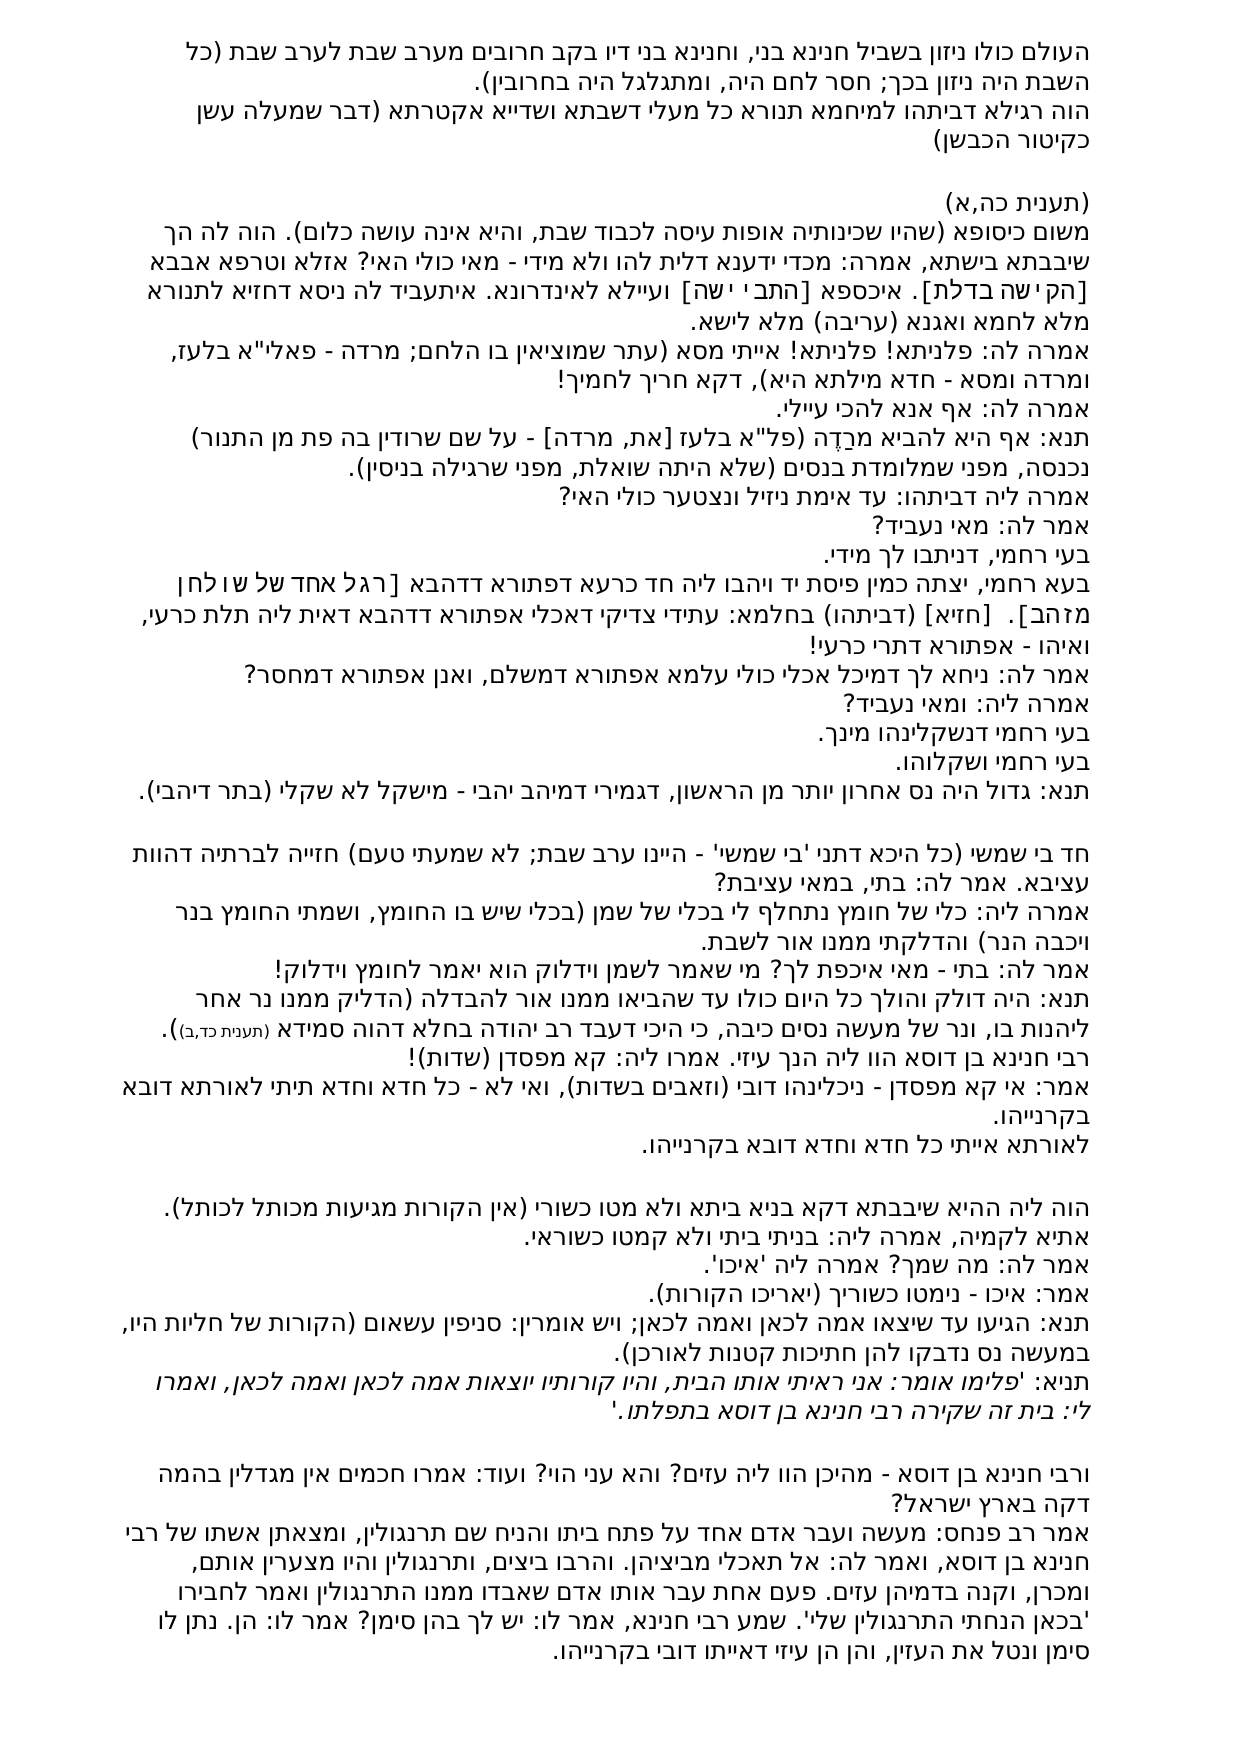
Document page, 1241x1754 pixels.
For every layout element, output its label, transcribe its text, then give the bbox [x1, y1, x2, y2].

text תנא: אף היא להביא מרַדֶה (פל"א בלעז [את, מרדה] - על שם שרודין בה פת מן התנור) נכנסה, מפני שמלומדת בנסים (שלא היתה שואלת, מפני שרגילה בניסין). [120, 424, 1090, 482]
text אמר לה: מאי נעביד? [120, 511, 1090, 540]
text בעי רחמי, דניתבו לך מידי. [120, 540, 1090, 569]
text אמרה לה: אף אנא להכי עיילי. [120, 395, 1090, 424]
text אמרה ליה: ומאי נעביד? [120, 689, 1090, 718]
text תנא: הגיעו עד שיצאו אמה לכאן ואמה לכאן; ויש אומרין: סניפין עשאום (הקורות של חליות היו, במעשה נס נדבקו להן חתיכות קטנות לאורכן). [120, 1309, 1090, 1367]
text אתיא לקמיה, אמרה ליה: בניתי ביתי ולא קמטו כשוראי. [120, 1222, 1090, 1251]
text (תענית כה,א) [120, 188, 1090, 217]
text תנא: גדול היה נס אחרון יותר מן הראשון, דגמירי דמיהב יהבי - מישקל לא שקלי (בתר דיהבי). [120, 776, 1090, 805]
text אמרה ליה דביתהו: עד אימת ניזיל ונצטער כולי האי? [120, 482, 1090, 511]
text הוה רגילא דביתהו למיחמא תנורא כל מעלי דשבתא ושדייא אקטרתא (דבר שמעלה עשן כקיטור הכבשן) [120, 96, 1090, 154]
text אמר רב פנחס: מעשה ועבר אדם אחד על פתח ביתו והניח שם תרנגולין, ומצאתן אשתו של רבי חנינא בן דוסא, ואמר לה: אל תאכלי מביציהן. והרבו ביצים, ותרנגולין והיו מצערין אותם, ומכרן, וקנה בדמיהן עזים. פעם אחת עבר אותו אדם שאבדו ממנו התרנגולין ואמר לחבירו 'בכאן הנחתי התרנגולין שלי'. שמע רבי חנינא, אמר לו: יש לך בהן סימן? אמר לו: הן. נתן לו סימן ונטל את העזין, והן הן עיזי דאייתו דובי בקרנייהו. [120, 1518, 1090, 1665]
text אמר לה: מה שמך? אמרה ליה 'איכו'. [120, 1251, 1090, 1280]
text אמר: איכו - נימטו כשוריך (יאריכו הקורות). [120, 1280, 1090, 1309]
text אמר: אי קא מפסדן - ניכלינהו דובי (וזאבים בשדות), ואי לא - כל חדא וחדא תיתי לאורתא דובא בקרנייהו. [120, 1072, 1090, 1130]
text תנא: היה דולק והולך כל היום כולו עד שהביאו ממנו אור להבדלה (הדליק ממנו נר אחר ליהנות בו, ונר של מעשה נסים כיבה, כי היכי דעבד רב יהודה בחלא דהוה סמידא (תענית כד,ב)). [120, 985, 1090, 1043]
text העולם כולו ניזון בשביל חנינא בני, וחנינא בני דיו בקב חרובים מערב שבת לערב שבת (כל השבת היה ניזון בכך; חסר לחם היה, ומתגלגל היה בחרובין). [120, 37, 1090, 96]
text ורבי חנינא בן דוסא - מהיכן הוו ליה עזים? והא עני הוי? ועוד: אמרו חכמים אין מגדלין בהמה דקה בארץ ישראל? [120, 1460, 1090, 1518]
text הוה ליה ההיא שיבבתא דקא בניא ביתא ולא מטו כשורי (אין הקורות מגיעות מכותל לכותל). [120, 1193, 1090, 1222]
text משום כיסופא (שהיו שכינותיה אופות עיסה לכבוד שבת, והיא אינה עושה כלום). הוה לה הך שיבבתא בישתא, אמרה: מכדי ידענא דלית להו ולא מידי - מאי כולי האי? אזלא וטרפא אבבא [הקישה בדלת]. איכספא [התביישה] ועיילא לאינדרונא. איתעביד לה ניסא דחזיא לתנורא מלא לחמא ואגנא (עריבה) מלא לישא. [120, 217, 1090, 336]
text בעי רחמי דנשקלינהו מינך. [120, 718, 1090, 747]
text אמרה לה: פלניתא! פלניתא! אייתי מסא (עתר שמוציאין בו הלחם; מרדה - פאלי"א בלעז, ומרדה ומסא - חדא מילתא היא), דקא חריך לחמיך! [120, 336, 1090, 395]
text אמר לה: בתי - מאי איכפת לך? מי שאמר לשמן וידלוק הוא יאמר לחומץ וידלוק! [120, 956, 1090, 985]
text בעי רחמי ושקלוהו. [120, 747, 1090, 776]
text רבי חנינא בן דוסא הוו ליה הנך עיזי. אמרו ליה: קא מפסדן (שדות)! [120, 1043, 1090, 1072]
text תניא: 'פלימו אומר: אני ראיתי אותו הבית, והיו קורותיו יוצאות אמה לכאן ואמה לכאן, ואמרו לי: בית זה שקירה רבי חנינא בן דוסא בתפלתו.' [120, 1367, 1090, 1426]
text לאורתא אייתי כל חדא וחדא דובא בקרנייהו. [120, 1130, 1090, 1159]
text אמר לה: ניחא לך דמיכל אכלי כולי עלמא אפתורא דמשלם, ואנן אפתורא דמחסר? [120, 660, 1090, 689]
text אמרה ליה: כלי של חומץ נתחלף לי בכלי של שמן (בכלי שיש בו החומץ, ושמתי החומץ בנר ויכבה הנר) והדלקתי ממנו אור לשבת. [120, 897, 1090, 956]
text חד בי שמשי (כל היכא דתני 'בי שמשי' - היינו ערב שבת; לא שמעתי טעם) חזייה לברתיה דהוות עציבא. אמר לה: בתי, במאי עציבת? [120, 839, 1090, 897]
text בעא רחמי, יצתה כמין פיסת יד ויהבו ליה חד כרעא דפתורא דדהבא [רגל אחד של שולחן מזהב]. [חזיא] (דביתהו) בחלמא: עתידי צדיקי דאכלי אפתורא דדהבא דאית ליה תלת כרעי, ואיהו - אפתורא דתרי כרעי! [120, 569, 1090, 660]
